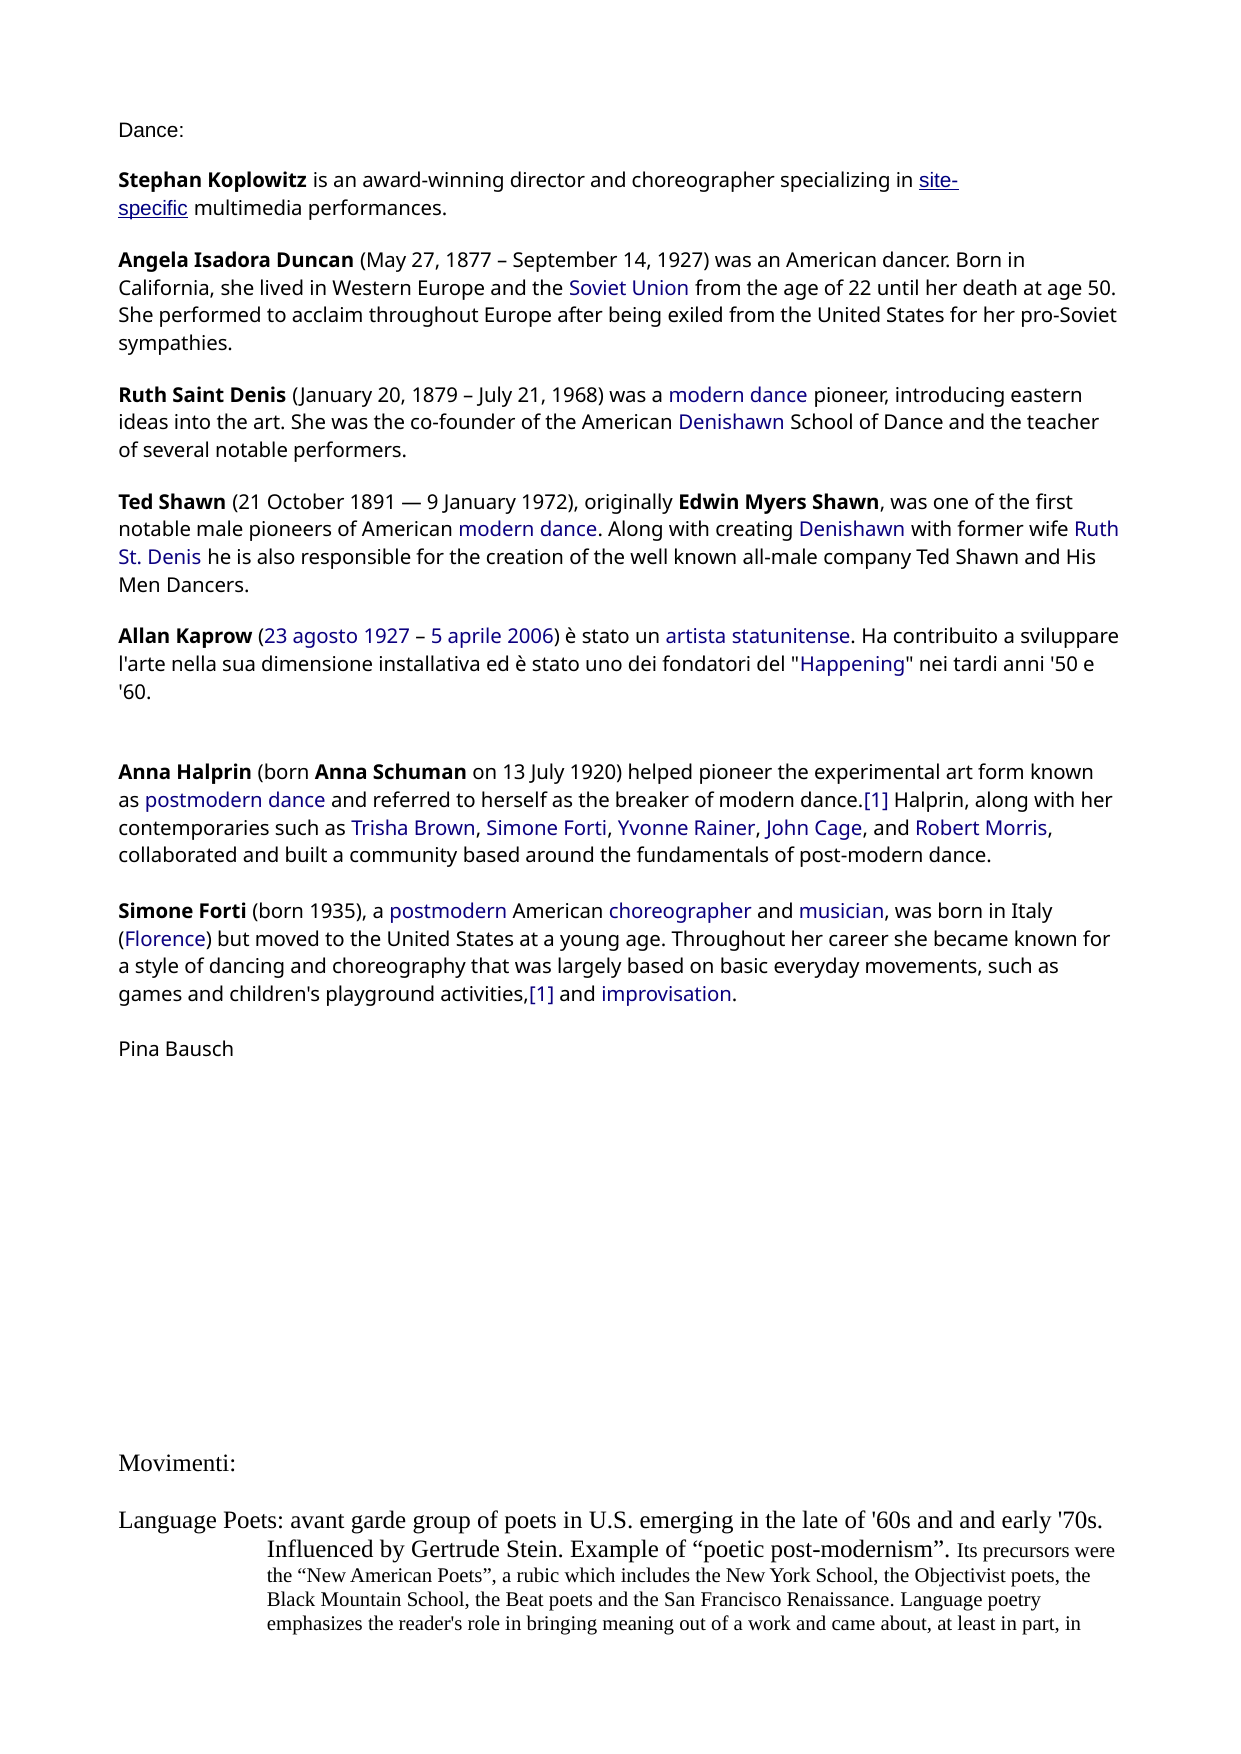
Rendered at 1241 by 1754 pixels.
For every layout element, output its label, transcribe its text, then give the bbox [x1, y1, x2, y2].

text Angela Isadora Duncan (May 27, 1877 – September 14, 1927) was an American dancer. Born in California, she lived in Western Europe and the Soviet Union from the age of 22 until her death at age 50. She performed to acclaim throughout Europe after being exiled from the United States for her pro-Soviet sympathies. [118, 245, 1122, 356]
text Dance: [118, 118, 1122, 142]
text Movimenti: [118, 1448, 1122, 1477]
text Language Poets: avant garde group of poets in U.S. emerging in the late of '60s and and early '70s. Influenced by Gertrude Stein. Example of “poetic post-modernism”. Its precursors were the “New American Poets”, a rubic which includes the New York School, the Objectivist poets, the Black Mountain School, the Beat poets and the San Francisco Renaissance. Language poetry emphasizes the reader's role in bringing meaning out of a work and came about, at least in part, in [118, 1505, 1122, 1635]
text Ruth Saint Denis (January 20, 1879 – July 21, 1968) was a modern dance pioneer, introducing eastern ideas into the art. She was the co-founder of the American Denishawn School of Dance and the teacher of several notable performers. [118, 380, 1122, 463]
text Anna Halprin (born Anna Schuman on 13 July 1920) helped pioneer the experimental art form known as postmodern dance and referred to herself as the breaker of modern dance.[1] Halprin, along with her contemporaries such as Trisha Brown, Simone Forti, Yvonne Rainer, John Cage, and Robert Morris, collaborated and built a community based around the fundamentals of post-modern dance. [118, 758, 1122, 869]
text Pina Bausch [118, 1035, 1122, 1063]
text Allan Kaprow (23 agosto 1927 – 5 aprile 2006) è stato un artista statunitense. Ha contribuito a sviluppare l'arte nella sua dimensione installativa ed è stato uno dei fondatori del "Happening" nei tardi anni '50 e '60. [118, 622, 1122, 705]
text Simone Forti (born 1935), a postmodern American choreographer and musician, was born in Italy (Florence) but moved to the United States at a young age. Throughout her career she became known for a style of dancing and choreography that was largely based on basic everyday movements, such as games and children's playground activities,[1] and improvisation. [118, 896, 1122, 1007]
text Stephan Koplowitz is an award-winning director and choreographer specializing in site-specific multimedia performances. [118, 166, 1122, 221]
text Ted Shawn (21 October 1891 — 9 January 1972), originally Edwin Myers Shawn, was one of the first notable male pioneers of American modern dance. Along with creating Denishawn with former wife Ruth St. Denis he is also responsible for the creation of the well known all-male company Ted Shawn and His Men Dancers. [118, 487, 1122, 598]
